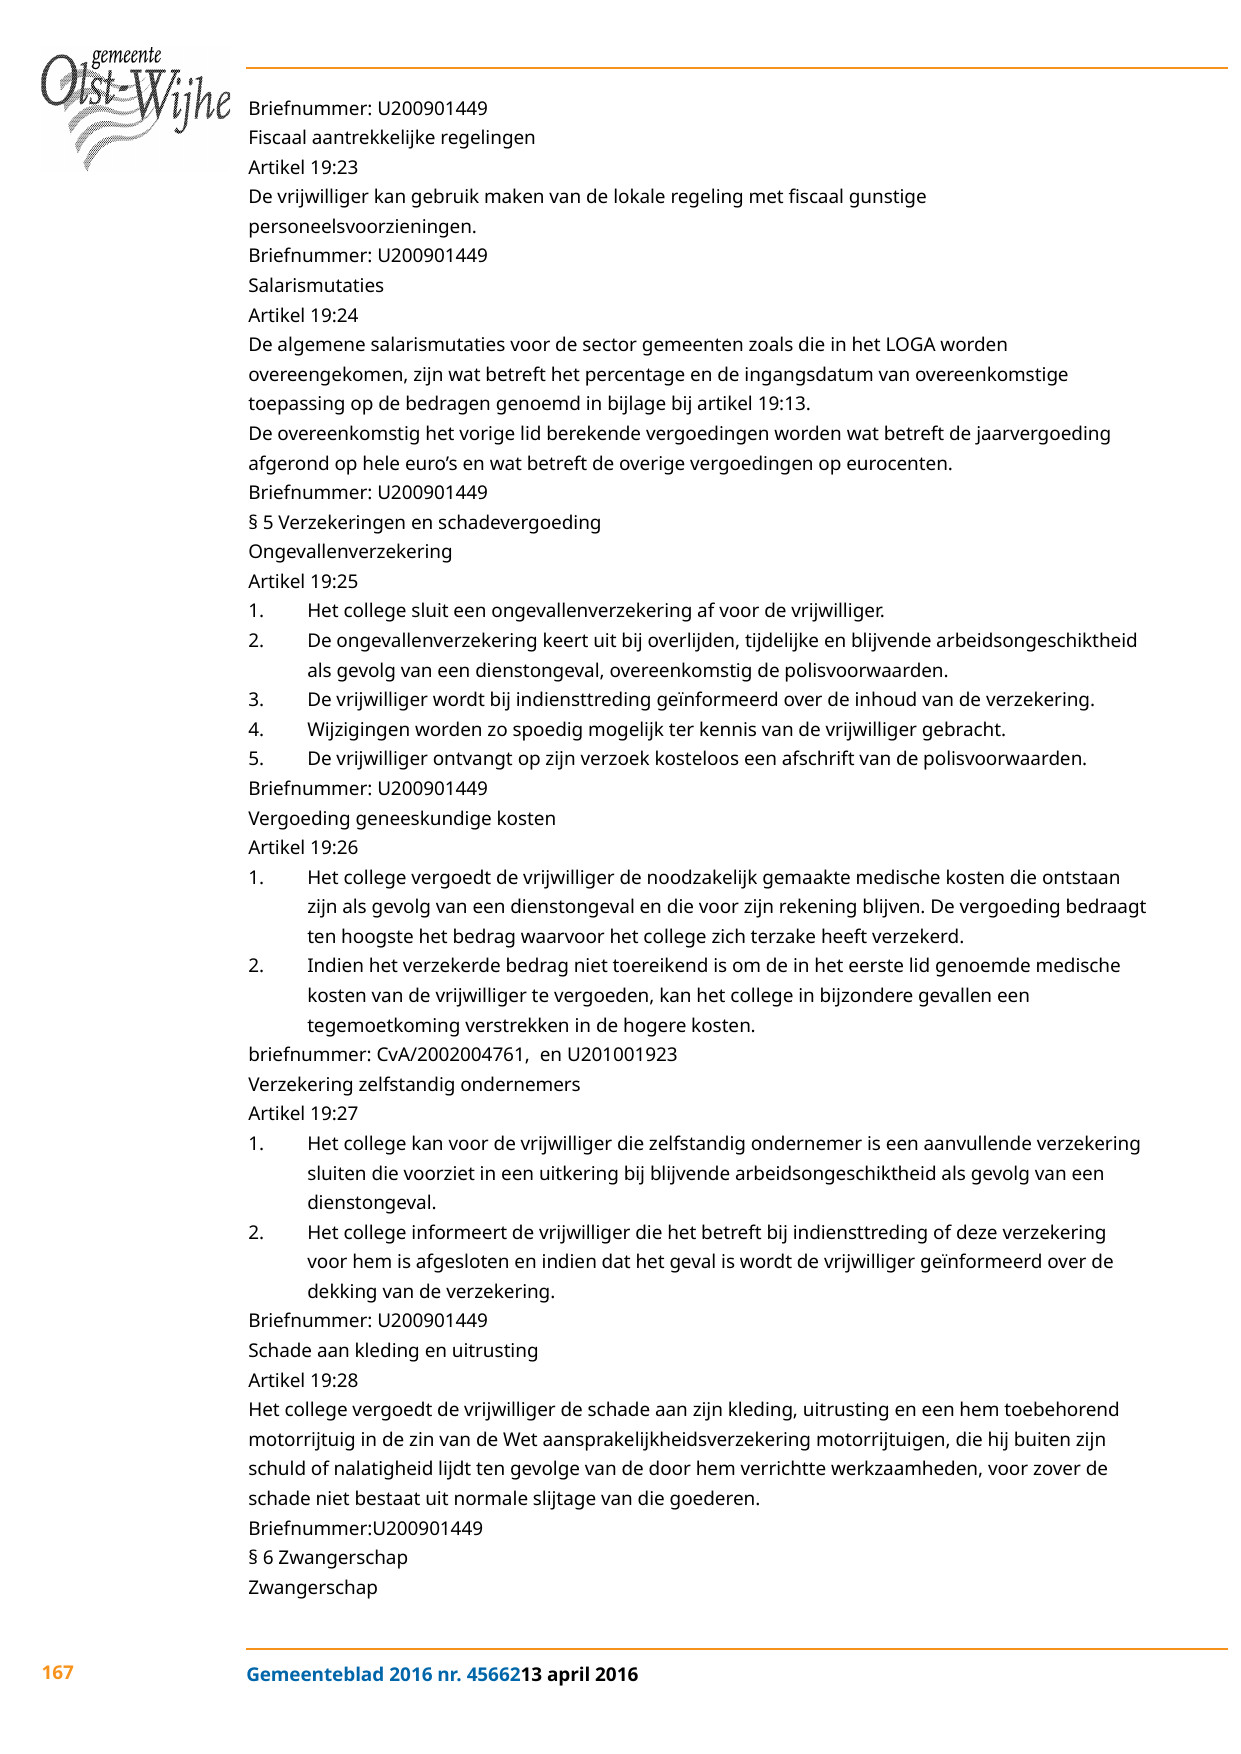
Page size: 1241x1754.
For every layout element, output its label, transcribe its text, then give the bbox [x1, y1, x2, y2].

list Wijzigingen worden zo spoedig mogelijk ter kennis van de vrijwilliger gebracht. [248, 716, 1152, 742]
text § 6 Zwangerschap [248, 1544, 1152, 1570]
text Zwangerschap [248, 1574, 1152, 1600]
list Het college informeert de vrijwilliger die het betreft bij indiensttreding of deze verzekering voor hem is afgesloten en indien dat het geval is wordt de vrijwilliger geïnformeerd over de dekking van de verzekering. [248, 1219, 1152, 1304]
picture [41, 47, 231, 172]
list De vrijwilliger wordt bij indiensttreding geïnformeerd over de inhoud van de verzekering. [248, 686, 1152, 712]
text Fiscaal aantrekkelijke regelingen [248, 124, 1152, 150]
text Verzekering zelfstandig ondernemers [248, 1071, 1152, 1097]
text Ongevallenverzekering [248, 538, 1152, 564]
list De vrijwilliger ontvangt op zijn verzoek kosteloos een afschrift van de polisvoorwaarden. [248, 746, 1152, 771]
text Briefnummer: U200901449 [248, 479, 1152, 505]
text De overeenkomstig het vorige lid berekende vergoedingen worden wat betreft de jaarvergoeding afgerond op hele euro’s en wat betreft de overige vergoedingen op eurocenten. [248, 420, 1152, 476]
text De vrijwilliger kan gebruik maken van de lokale regeling met fiscaal gunstige personeelsvoorzieningen. [248, 183, 1152, 239]
text De algemene salarismutaties voor de sector gemeenten zoals die in het LOGA worden overeengekomen, zijn wat betreft het percentage en de ingangsdatum van overeenkomstige toepassing op de bedragen genoemd in bijlage bij artikel 19:13. [248, 331, 1152, 416]
text Briefnummer:U200901449 [248, 1515, 1152, 1541]
text Briefnummer: U200901449 [248, 775, 1152, 801]
text Het college vergoedt de vrijwilliger de schade aan zijn kleding, uitrusting en een hem toebehorend motorrijtuig in de zin van de Wet aansprakelijkheidsverzekering motorrijtuigen, die hij buiten zijn schuld of nalatigheid lijdt ten gevolge van de door hem verrichtte werkzaamheden, voor zover de schade niet bestaat uit normale slijtage van die goederen. [248, 1396, 1152, 1511]
text Artikel 19:24 [248, 302, 1152, 328]
list Het college kan voor de vrijwilliger die zelfstandig ondernemer is een aanvullende verzekering sluiten die voorziet in een uitkering bij blijvende arbeidsongeschiktheid als gevolg van een dienstongeval. [248, 1130, 1152, 1215]
text briefnummer: CvA/2002004761, en U201001923 [248, 1041, 1152, 1067]
list De ongevallenverzekering keert uit bij overlijden, tijdelijke en blijvende arbeidsongeschiktheid als gevolg van een dienstongeval, overeenkomstig de polisvoorwaarden. [248, 627, 1152, 683]
text Briefnummer: U200901449 [248, 1308, 1152, 1333]
text Vergoeding geneeskundige kosten [248, 805, 1152, 831]
text Briefnummer: U200901449 [248, 95, 1152, 121]
text Artikel 19:28 [248, 1367, 1152, 1393]
text Artikel 19:23 [248, 154, 1152, 180]
list Het college sluit een ongevallenverzekering af voor de vrijwilliger. [248, 598, 1152, 623]
text Artikel 19:25 [248, 568, 1152, 594]
text Briefnummer: U200901449 [248, 243, 1152, 268]
text Artikel 19:27 [248, 1101, 1152, 1126]
text Schade aan kleding en uitrusting [248, 1337, 1152, 1363]
text § 5 Verzekeringen en schadevergoeding [248, 509, 1152, 535]
list Indien het verzekerde bedrag niet toereikend is om de in het eerste lid genoemde medische kosten van de vrijwilliger te vergoeden, kan het college in bijzondere gevallen een tegemoetkoming verstrekken in de hogere kosten. [248, 953, 1152, 1038]
text Salarismutaties [248, 272, 1152, 298]
text Artikel 19:26 [248, 834, 1152, 860]
list Het college vergoedt de vrijwilliger de noodzakelijk gemaakte medische kosten die ontstaan zijn als gevolg van een dienstongeval en die voor zijn rekening blijven. De vergoeding bedraagt ten hoogste het bedrag waarvoor het college zich terzake heeft verzekerd. [248, 864, 1152, 949]
